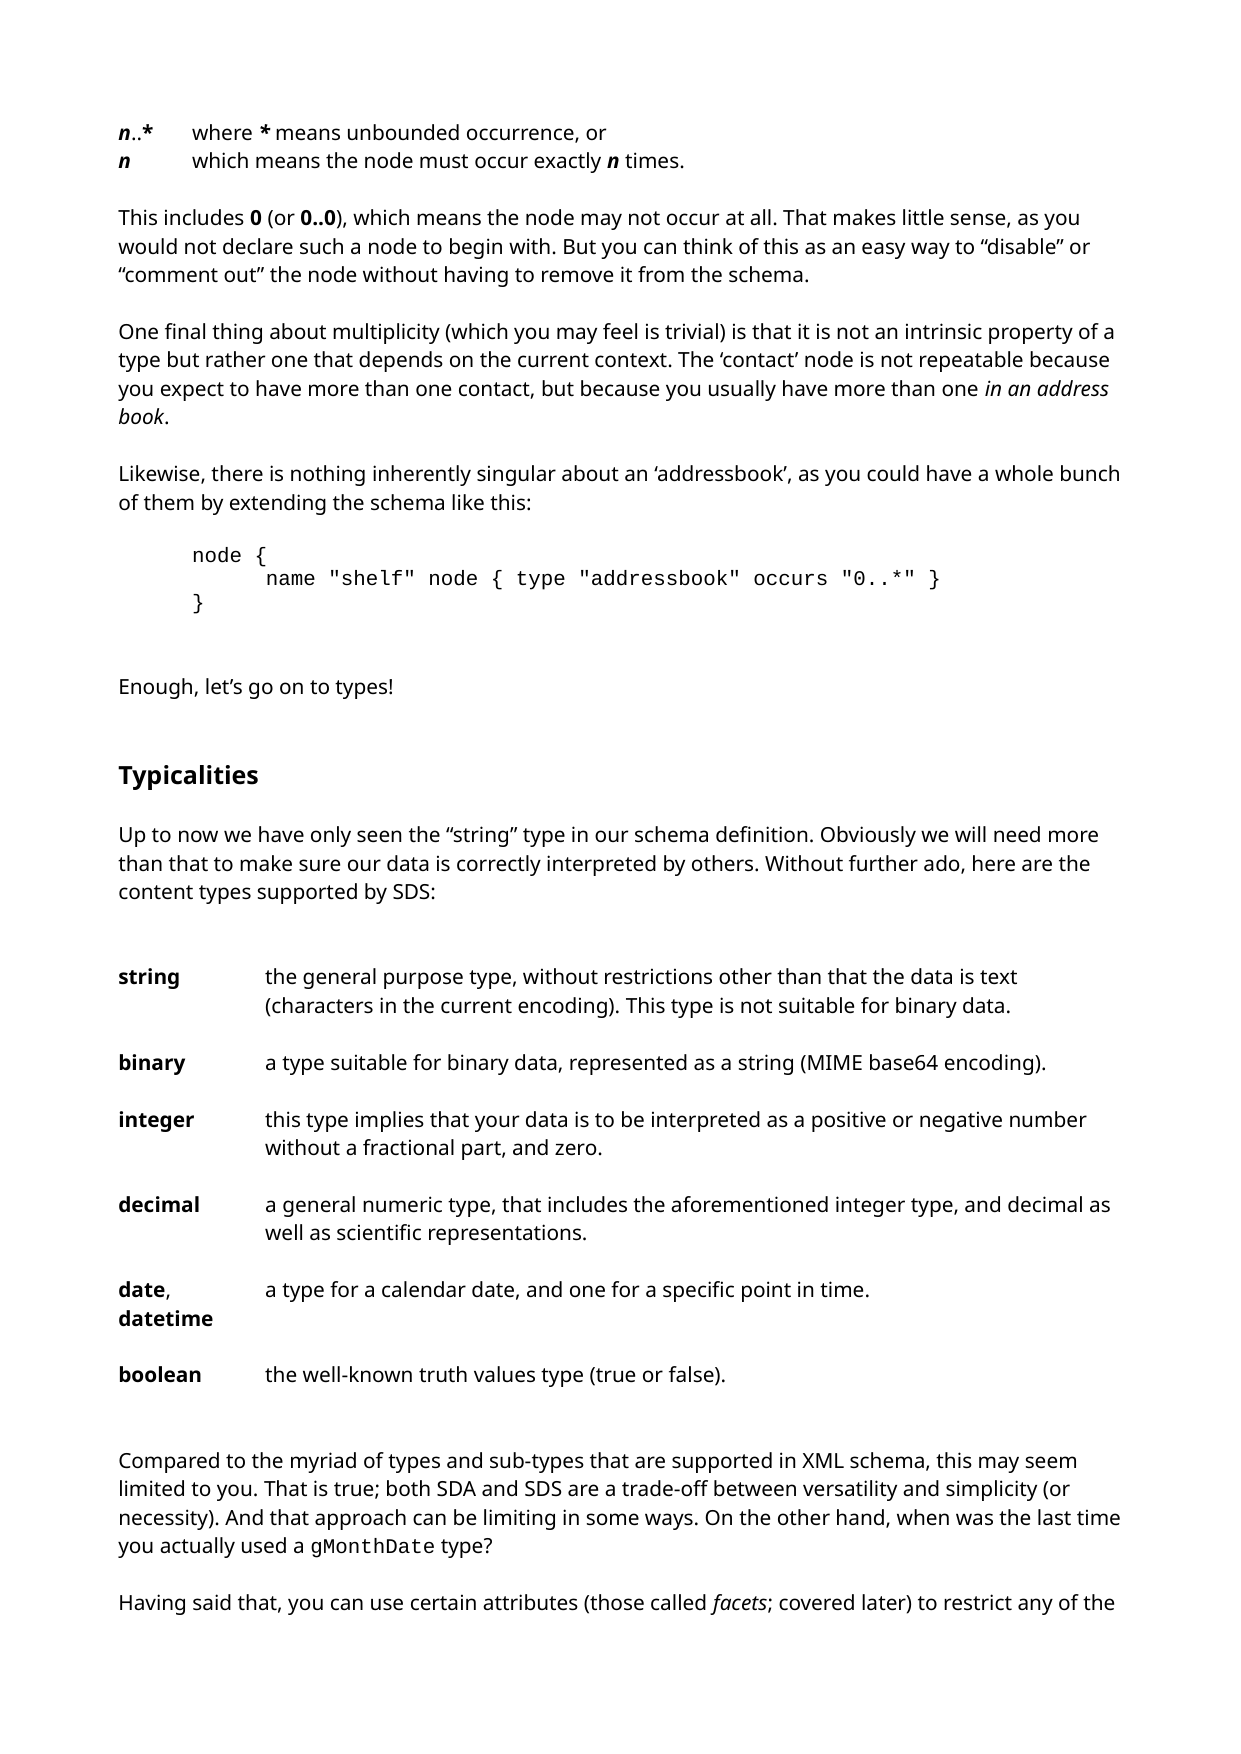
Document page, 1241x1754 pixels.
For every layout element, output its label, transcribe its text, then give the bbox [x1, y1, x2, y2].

text } [118, 592, 1122, 616]
text datetime [118, 1304, 1122, 1332]
text Having said that, you can use certain attributes (those called facets; covered later) to restrict any of the [118, 1588, 1122, 1617]
text node { [118, 545, 1122, 568]
text binary a type suitable for binary data, represented as a string (MIME base64 encoding). [118, 1048, 1122, 1076]
text integer this type implies that your data is to be interpreted as a positive or negative number without a fractional part, and zero. [118, 1105, 1122, 1162]
text date, a type for a calendar date, and one for a specific point in time. [118, 1275, 1122, 1304]
text decimal a general numeric type, that includes the aforementioned integer type, and decimal as well as scientific representations. [118, 1190, 1122, 1247]
text n..* where * means unbounded occurrence, or [118, 118, 1122, 147]
text Compared to the myriad of types and sub-types that are supported in XML schema, this may seem limited to you. That is true; both SDA and SDS are a trade-off between versatility and simplicity (or necessity). And that approach can be limiting in some ways. On the other hand, when was the last time you actually used a gMonthDate type? [118, 1446, 1122, 1560]
text Likewise, there is nothing inherently singular about an ‘addressbook’, as you could have a whole bunch of them by extending the schema like this: [118, 459, 1122, 516]
text This includes 0 (or 0..0), which means the node may not occur at all. That makes little sense, as you would not declare such a node to begin with. But you can think of this as an easy way to “disable” or “comment out” the node without having to remove it from the schema. [118, 203, 1122, 289]
text One final thing about multiplicity (which you may feel is trivial) is that it is not an intrinsic property of a type but rather one that depends on the current context. The ‘contact’ node is not repeatable because you expect to have more than one contact, but because you usually have more than one in an address book. [118, 317, 1122, 431]
text n which means the node must occur exactly n times. [118, 147, 1122, 175]
text name "shelf" node { type "addressbook" occurs "0..*" } [118, 568, 1122, 592]
text Enough, let’s go on to types! [118, 672, 1122, 701]
text Up to now we have only seen the “string” type in our schema definition. Obviously we will need more than that to make sure our data is correctly interpreted by others. Without further ado, here are the content types supported by SDS: [118, 820, 1122, 906]
text boolean the well-known truth values type (true or false). [118, 1361, 1122, 1389]
subtitle Typicalities [118, 758, 1122, 792]
text string the general purpose type, without restrictions other than that the data is text (characters in the current encoding). This type is not suitable for binary data. [118, 962, 1122, 1019]
